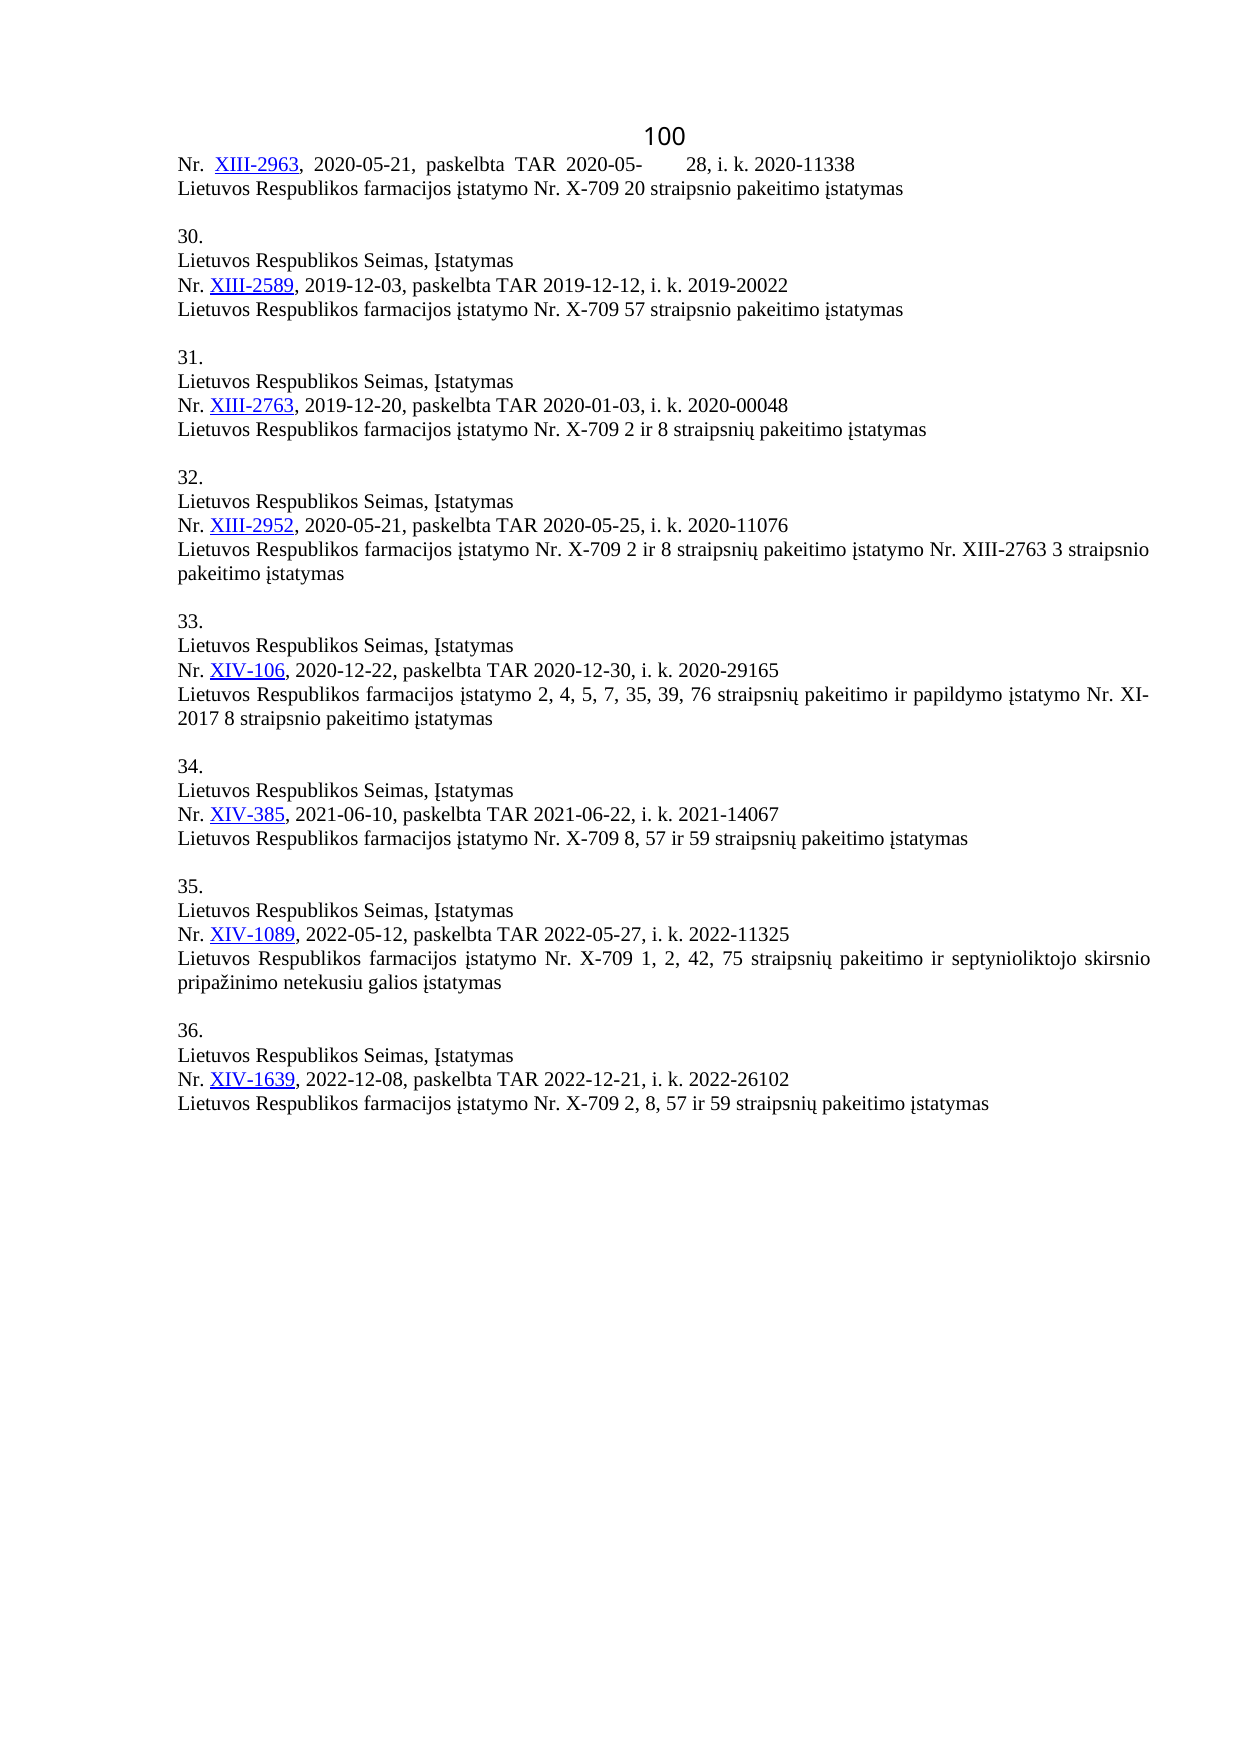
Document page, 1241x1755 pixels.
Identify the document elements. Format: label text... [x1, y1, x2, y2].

text Nr. XIII-2963, 2020-05-21, paskelbta TAR 2020-05-28, i. k. 2020-11338 [177, 152, 1152, 176]
text Lietuvos Respublikos Seimas, Įstatymas [177, 489, 1152, 513]
text Nr. XIII-2589, 2019-12-03, paskelbta TAR 2019-12-12, i. k. 2019-20022 [177, 272, 1152, 297]
text Lietuvos Respublikos farmacijos įstatymo Nr. X-709 57 straipsnio pakeitimo įstatymas [177, 297, 1152, 321]
text 32. [177, 465, 1152, 489]
text Lietuvos Respublikos farmacijos įstatymo Nr. X-709 2, 8, 57 ir 59 straipsnių pakeitimo įstatymas [177, 1091, 1152, 1115]
text 35. [177, 874, 1152, 898]
text Lietuvos Respublikos farmacijos įstatymo Nr. X-709 1, 2, 42, 75 straipsnių pakeitimo ir septynioliktojo skirsnio pripažinimo netekusiu galios įstatymas [177, 946, 1152, 994]
text Nr. XIV-1089, 2022-05-12, paskelbta TAR 2022-05-27, i. k. 2022-11325 [177, 922, 1152, 946]
text Nr. XIV-106, 2020-12-22, paskelbta TAR 2020-12-30, i. k. 2020-29165 [177, 657, 1152, 682]
text 36. [177, 1018, 1152, 1042]
text Nr. XIV-1639, 2022-12-08, paskelbta TAR 2022-12-21, i. k. 2022-26102 [177, 1067, 1152, 1091]
text Lietuvos Respublikos Seimas, Įstatymas [177, 248, 1152, 272]
text 33. [177, 609, 1152, 633]
text 34. [177, 754, 1152, 778]
text Nr. XIII-2952, 2020-05-21, paskelbta TAR 2020-05-25, i. k. 2020-11076 [177, 513, 1152, 537]
text Lietuvos Respublikos Seimas, Įstatymas [177, 633, 1152, 657]
text Nr. XIV-385, 2021-06-10, paskelbta TAR 2021-06-22, i. k. 2021-14067 [177, 802, 1152, 826]
text Lietuvos Respublikos Seimas, Įstatymas [177, 898, 1152, 922]
text Lietuvos Respublikos farmacijos įstatymo Nr. X-709 20 straipsnio pakeitimo įstatymas [177, 176, 1152, 200]
text Lietuvos Respublikos farmacijos įstatymo Nr. X-709 2 ir 8 straipsnių pakeitimo įstatymo Nr. XIII-2763 3 straipsnio pakeitimo įstatymas [177, 537, 1152, 585]
text 30. [177, 224, 1152, 248]
text Lietuvos Respublikos Seimas, Įstatymas [177, 369, 1152, 393]
text Lietuvos Respublikos farmacijos įstatymo Nr. X-709 2 ir 8 straipsnių pakeitimo įstatymas [177, 417, 1152, 441]
text Lietuvos Respublikos Seimas, Įstatymas [177, 1042, 1152, 1067]
text 31. [177, 345, 1152, 369]
text Lietuvos Respublikos farmacijos įstatymo 2, 4, 5, 7, 35, 39, 76 straipsnių pakeitimo ir papildymo įstatymo Nr. XI-2017 8 straipsnio pakeitimo įstatymas [177, 682, 1152, 730]
text Lietuvos Respublikos farmacijos įstatymo Nr. X-709 8, 57 ir 59 straipsnių pakeitimo įstatymas [177, 826, 1152, 850]
text Nr. XIII-2763, 2019-12-20, paskelbta TAR 2020-01-03, i. k. 2020-00048 [177, 393, 1152, 417]
text Lietuvos Respublikos Seimas, Įstatymas [177, 778, 1152, 802]
